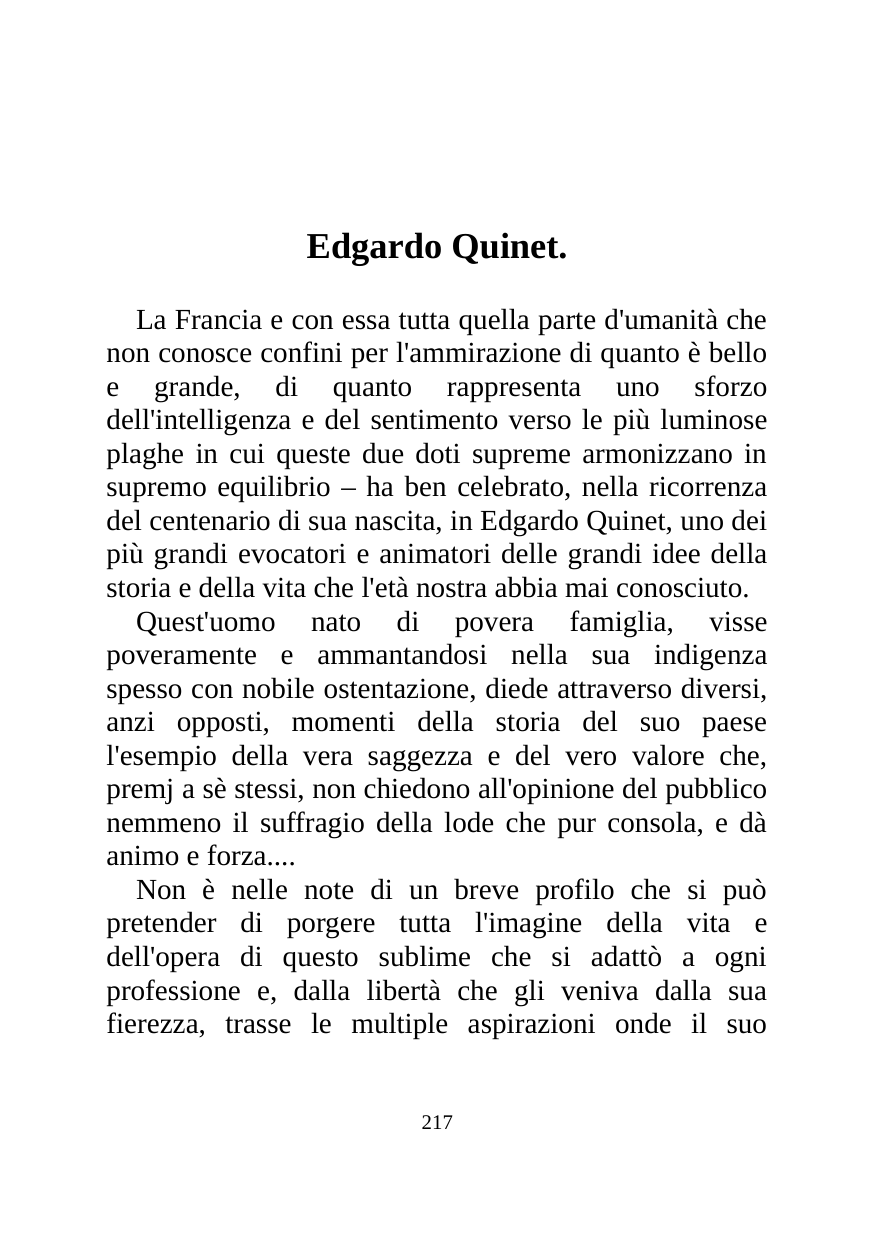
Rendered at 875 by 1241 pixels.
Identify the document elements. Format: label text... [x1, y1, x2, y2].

text La Francia e con essa tutta quella parte d'umanità che non conosce confini per l'ammirazione di quanto è bello e grande, di quanto rappresenta uno sforzo dell'intelligenza e del sentimento verso le più luminose plaghe in cui queste due doti supreme armonizzano in supremo equilibrio – ha ben celebrato, nella ricorrenza del centenario di sua nascita, in Edgardo Quinet, uno dei più grandi evocatori e animatori delle grandi idee della storia e della vita che l'età nostra abbia mai conosciuto. [106, 302, 768, 604]
text Quest'uomo nato di povera famiglia, visse poveramente e ammantandosi nella sua indigenza spesso con nobile ostentazione, diede attraverso diversi, anzi opposti, momenti della storia del suo paese l'esempio della vera saggezza e del vero valore che, premj a sè stessi, non chiedono all'opinione del pubblico nemmeno il suffragio della lode che pur consola, e dà animo e forza.... [106, 604, 768, 872]
text Non è nelle note di un breve profilo che si può pretender di porgere tutta l'imagine della vita e dell'opera di questo sublime che si adattò a ogni professione e, dalla libertà che gli veniva dalla sua fierezza, trasse le multiple aspirazioni onde il suo [106, 872, 768, 1040]
subtitle Edgardo Quinet. [106, 224, 768, 266]
